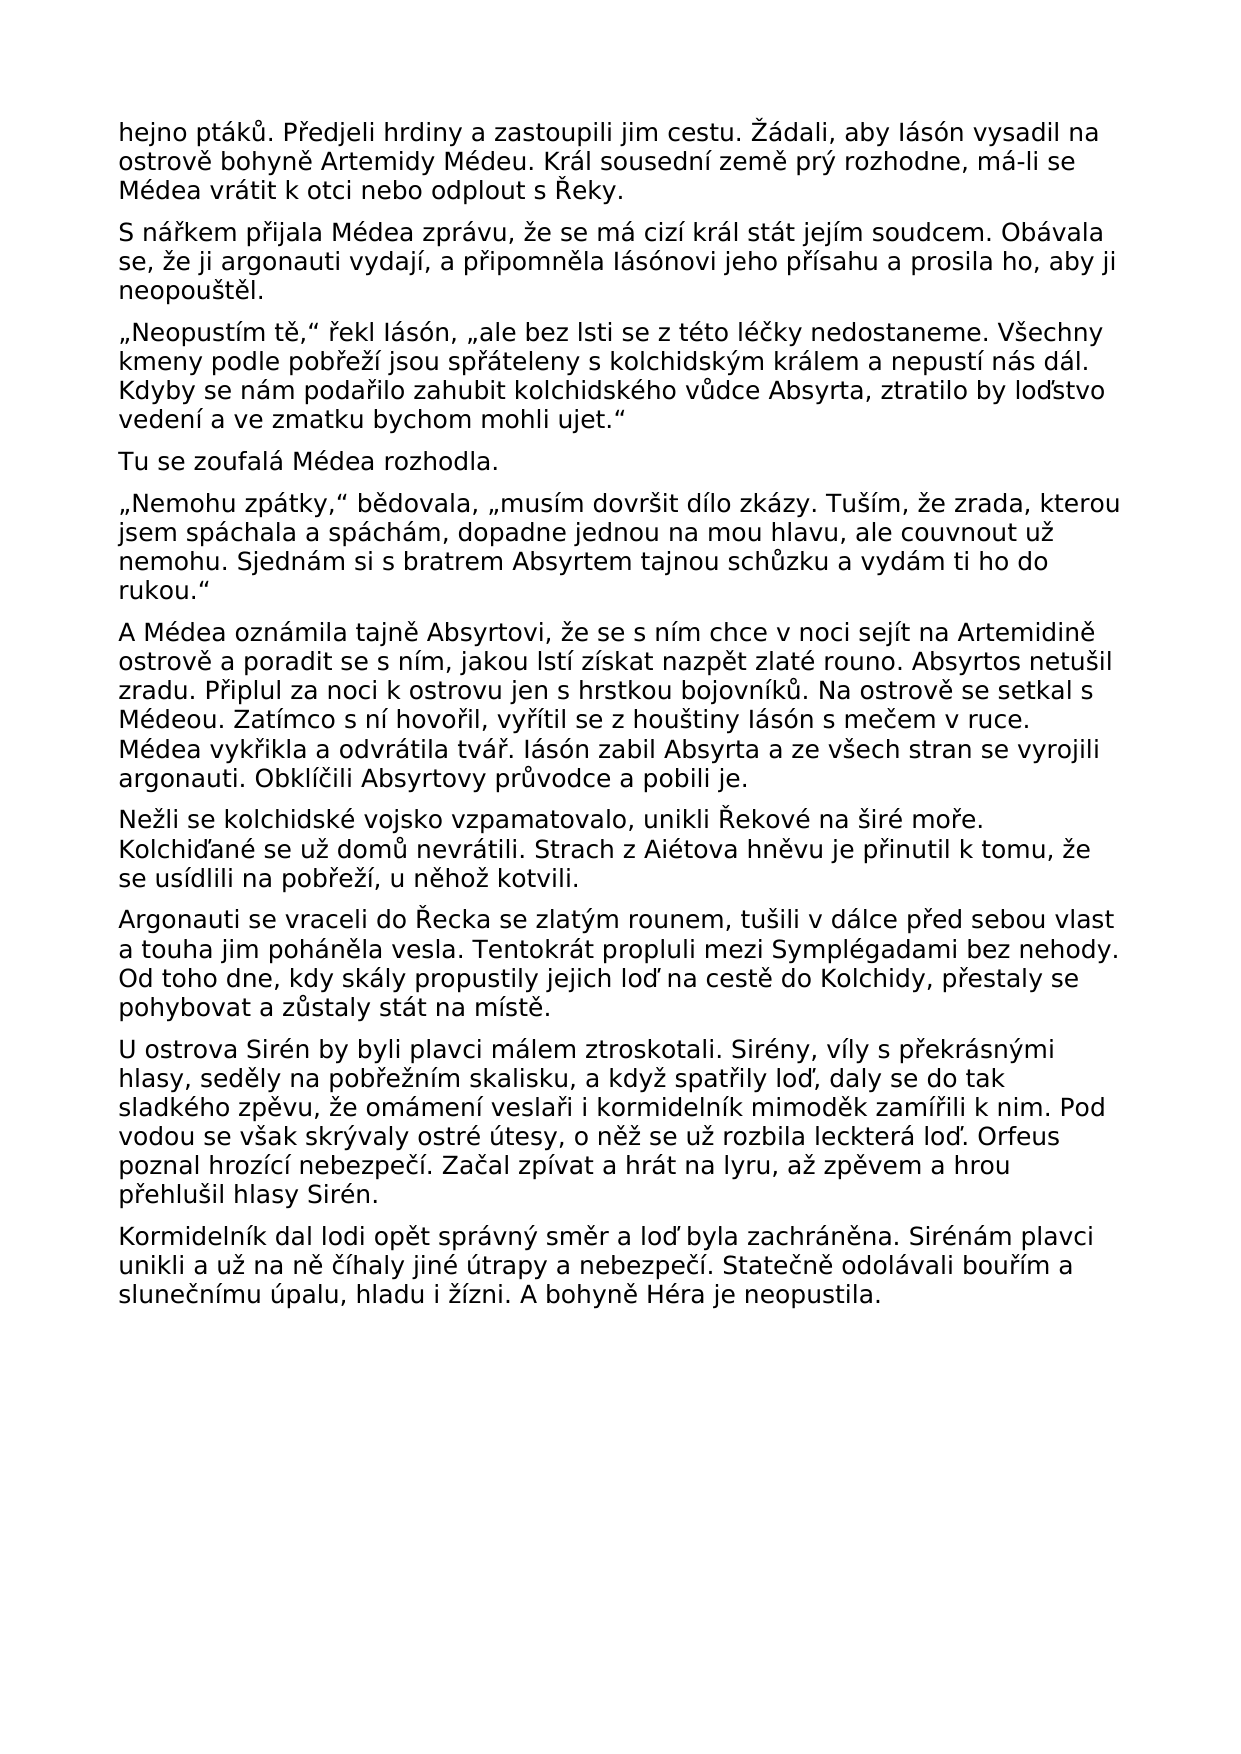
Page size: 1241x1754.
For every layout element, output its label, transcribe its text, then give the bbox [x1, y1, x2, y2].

text Nežli se kolchidské vojsko vzpamatovalo, unikli Řekové na širé moře. Kolchiďané se už domů nevrátili. Strach z Aiétova hněvu je přinutil k tomu, že se usídlili na pobřeží, u něhož kotvili. [118, 806, 1122, 893]
text „Nemohu zpátky,“ bědovala, „musím dovršit dílo zkázy. Tuším, že zrada, kterou jsem spáchala a spáchám, dopadne jednou na mou hlavu, ale couvnout už nemohu. Sjednám si s bratrem Absyrtem tajnou schůzku a vydám ti ho do rukou.“ [118, 489, 1122, 606]
text hejno ptáků. Předjeli hrdiny a zastoupili jim cestu. Žádali, aby Iásón vysadil na ostrově bohyně Artemidy Médeu. Král sousední země prý rozhodne, má-li se Médea vrátit k otci nebo odplout s Řeky. [118, 118, 1122, 206]
text „Neopustím tě,“ řekl Iásón, „ale bez lsti se z této léčky nedostaneme. Všechny kmeny podle pobřeží jsou spřáteleny s kolchidským králem a nepustí nás dál. Kdyby se nám podařilo zahubit kolchidského vůdce Absyrta, ztratilo by loďstvo vedení a ve zmatku bychom mohli ujet.“ [118, 318, 1122, 435]
text Argonauti se vraceli do Řecka se zlatým rounem, tušili v dálce před sebou vlast a touha jim poháněla vesla. Tentokrát propluli mezi Symplégadami bez nehody. Od toho dne, kdy skály propustily jejich loď na cestě do Kolchidy, přestaly se pohybovat a zůstaly stát na místě. [118, 906, 1122, 1022]
text A Médea oznámila tajně Absyrtovi, že se s ním chce v noci sejít na Artemidině ostrově a poradit se s ním, jakou lstí získat nazpět zlaté rouno. Absyrtos netušil zradu. Připlul za noci k ostrovu jen s hrstkou bojovníků. Na ostrově se setkal s Médeou. Zatímco s ní hovořil, vyřítil se z houštiny Iásón s mečem v ruce. Médea vykřikla a odvrátila tvář. Iásón zabil Absyrta a ze všech stran se vyrojili argonauti. Obklíčili Absyrtovy průvodce a pobili je. [118, 618, 1122, 793]
text U ostrova Sirén by byli plavci málem ztroskotali. Sirény, víly s překrásnými hlasy, seděly na pobřežním skalisku, a když spatřily loď, daly se do tak sladkého zpěvu, že omámení veslaři i kormidelník mimoděk zamířili k nim. Pod vodou se však skrývaly ostré útesy, o něž se už rozbila leckterá loď. Orfeus poznal hrozící nebezpečí. Začal zpívat a hrát na lyru, až zpěvem a hrou přehlušil hlasy Sirén. [118, 1035, 1122, 1210]
text Tu se zoufalá Médea rozhodla. [118, 447, 1122, 476]
text S nářkem přijala Médea zprávu, že se má cizí král stát jejím soudcem. Obávala se, že ji argonauti vydají, a připomněla Iásónovi jeho přísahu a prosila ho, aby ji neopouštěl. [118, 218, 1122, 306]
text Kormidelník dal lodi opět správný směr a loď byla zachráněna. Sirénám plavci unikli a už na ně číhaly jiné útrapy a nebezpečí. Statečně odolávali bouřím a slunečnímu úpalu, hladu i žízni. A bohyně Héra je neopustila. [118, 1222, 1122, 1310]
